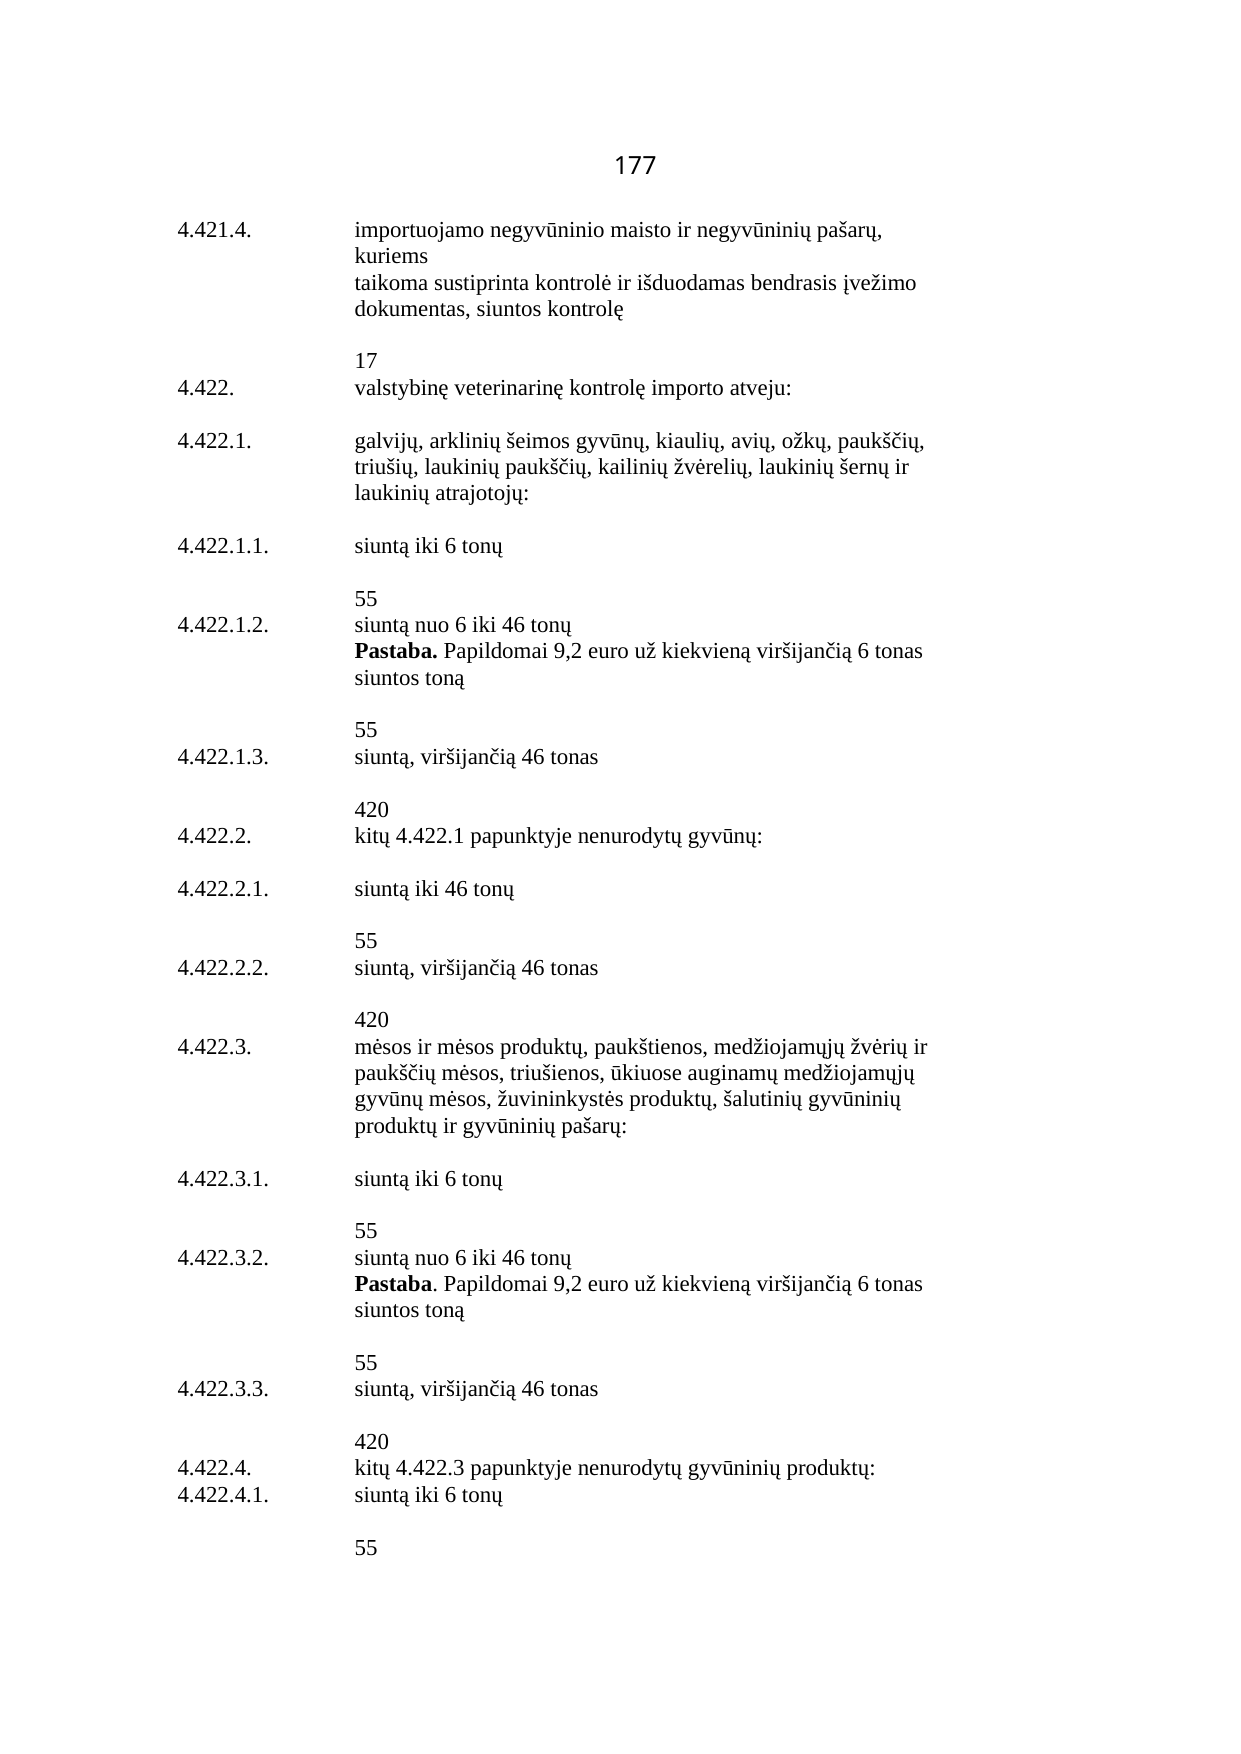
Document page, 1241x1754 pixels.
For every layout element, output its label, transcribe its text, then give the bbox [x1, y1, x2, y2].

text 4.422.1.2. siuntą nuo 6 iki 46 tonų [177, 611, 945, 637]
text siuntos toną 55 [354, 1296, 945, 1375]
text 4.422.3.3. siuntą, viršijančią 46 tonas 420 [177, 1375, 945, 1454]
text 4.422.4.1. siuntą iki 6 tonų 55 [177, 1481, 945, 1560]
text taikoma sustiprinta kontrolė ir išduodamas bendrasis įvežimo [354, 268, 945, 295]
text 4.422. valstybinę veterinarinę kontrolę importo atveju: [177, 374, 945, 427]
text 4.422.2.2. siuntą, viršijančią 46 tonas 420 [177, 954, 945, 1033]
text siuntos toną 55 [354, 664, 945, 743]
text 4.422.3.2. siuntą nuo 6 iki 46 tonų [177, 1244, 945, 1270]
text 4.422.3.1. siuntą iki 6 tonų 55 [177, 1164, 945, 1244]
text 4.422.1. galvijų, arklinių šeimos gyvūnų, kiaulių, avių, ožkų, paukščių, triušių, laukinių paukščių, kailinių žvėrelių, laukinių šernų ir laukinių atrajotojų: [177, 427, 945, 532]
text 4.422.1.3. siuntą, viršijančią 46 tonas 420 [177, 743, 945, 822]
text 4.422.3. mėsos ir mėsos produktų, paukštienos, medžiojamųjų žvėrių ir paukščių mėsos, triušienos, ūkiuose auginamų medžiojamųjų gyvūnų mėsos, žuvininkystės produktų, šalutinių gyvūninių produktų ir gyvūninių pašarų: [177, 1033, 945, 1164]
text Pastaba. Papildomai 9,2 euro už kiekvieną viršijančią 6 tonas [354, 637, 945, 664]
text Pastaba. Papildomai 9,2 euro už kiekvieną viršijančią 6 tonas [354, 1270, 945, 1296]
text 4.422.4. kitų 4.422.3 papunktyje nenurodytų gyvūninių produktų: [177, 1454, 1063, 1481]
text dokumentas, siuntos kontrolę 17 [354, 295, 945, 374]
text 4.421.4. importuojamo negyvūninio maisto ir negyvūninių pašarų, kuriems [177, 216, 945, 268]
text 4.422.2.1. siuntą iki 46 tonų 55 [177, 875, 945, 954]
text 4.422.2. kitų 4.422.1 papunktyje nenurodytų gyvūnų: [177, 822, 945, 875]
text 4.422.1.1. siuntą iki 6 tonų 55 [177, 532, 945, 611]
